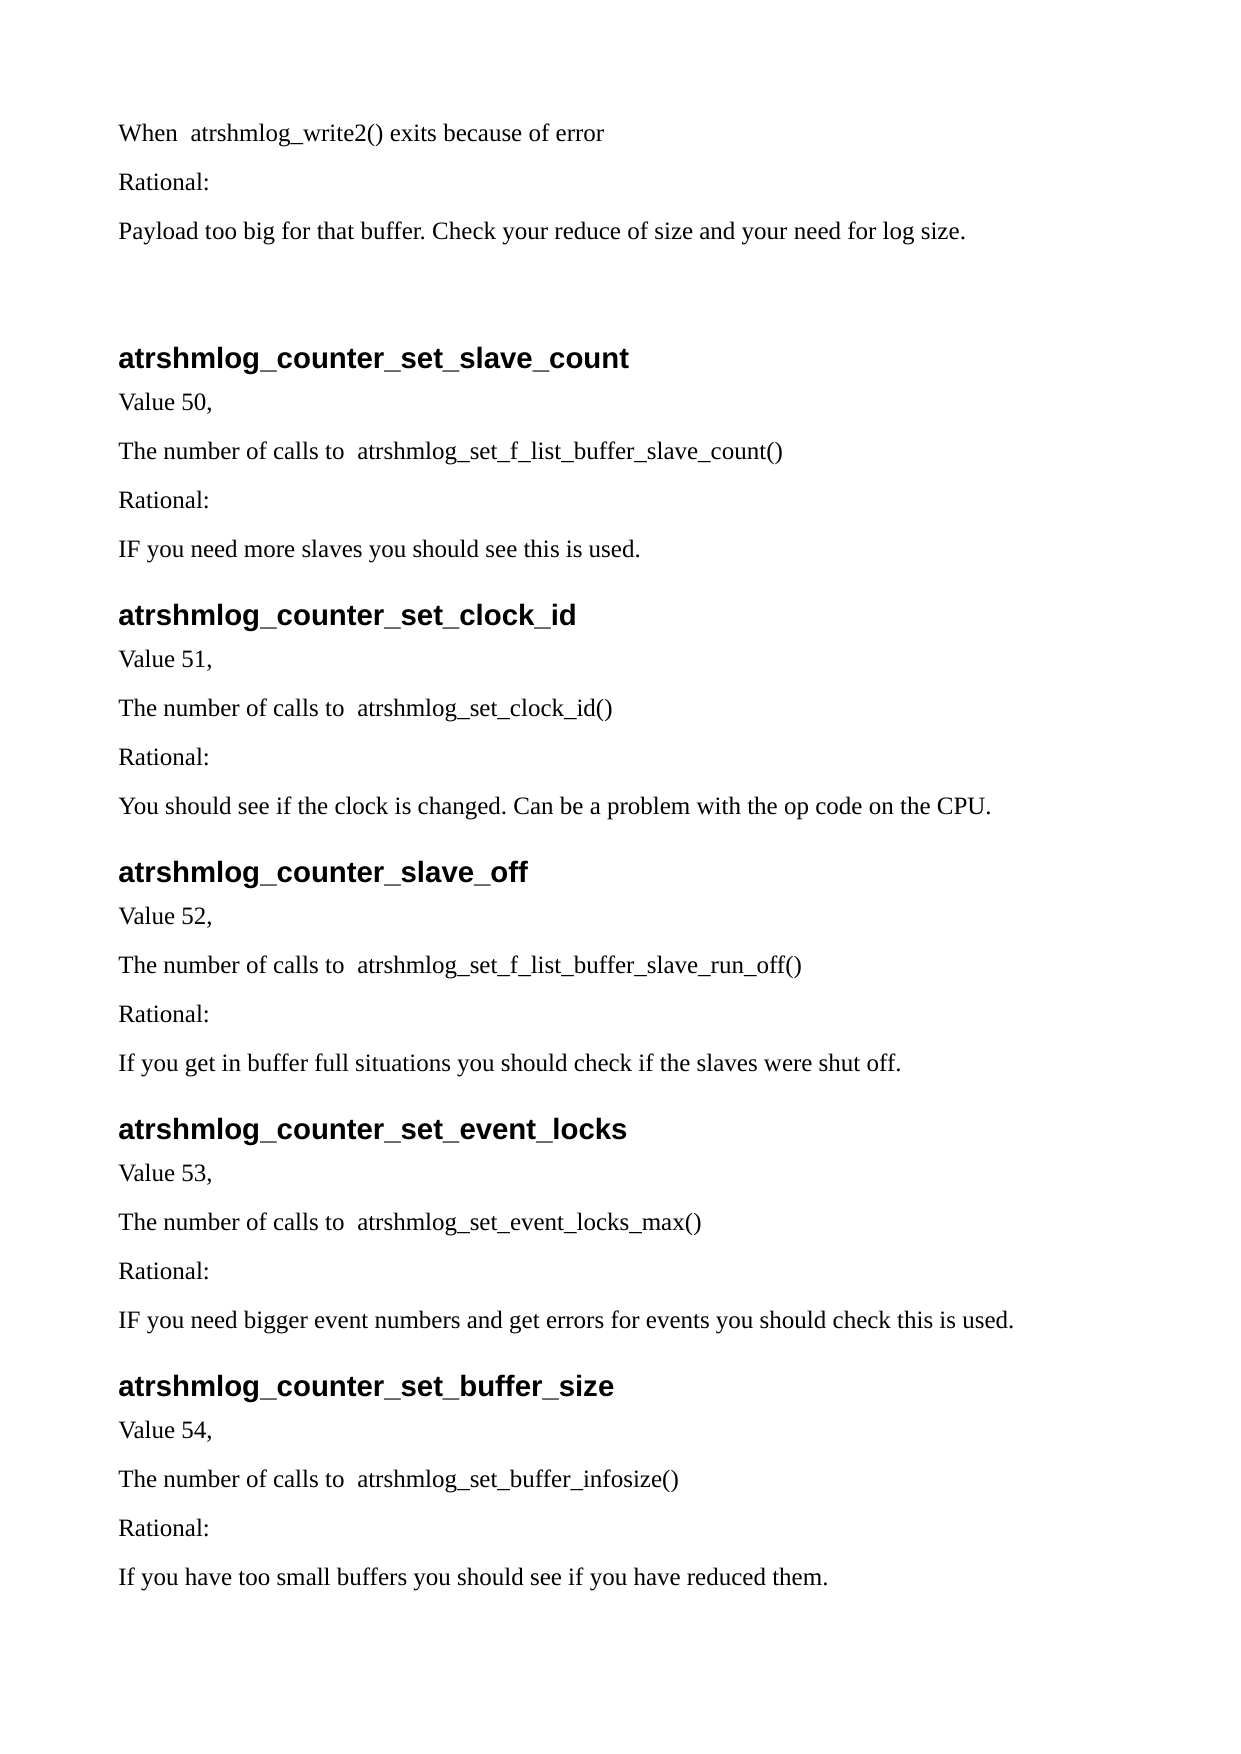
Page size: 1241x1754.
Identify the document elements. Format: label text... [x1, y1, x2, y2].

text Payload too big for that buffer. Check your reduce of size and your need for log size. [118, 216, 1122, 245]
text IF you need more slaves you should see this is used. [118, 534, 1122, 563]
text Rational: [118, 167, 1122, 196]
text Rational: [118, 999, 1122, 1028]
text If you have too small buffers you should see if you have reduced them. [118, 1562, 1122, 1591]
text The number of calls to atrshmlog_set_f_list_buffer_slave_run_off() [118, 950, 1122, 979]
text Rational: [118, 742, 1122, 771]
text Value 50, [118, 387, 1122, 416]
text Rational: [118, 1513, 1122, 1542]
text Value 51, [118, 644, 1122, 673]
text Value 53, [118, 1158, 1122, 1187]
text The number of calls to atrshmlog_set_clock_id() [118, 693, 1122, 722]
text Rational: [118, 485, 1122, 514]
text The number of calls to atrshmlog_set_buffer_infosize() [118, 1464, 1122, 1493]
subtitle atrshmlog_counter_set_event_locks [118, 1112, 1122, 1146]
text Value 54, [118, 1415, 1122, 1444]
text If you get in buffer full situations you should check if the slaves were shut off. [118, 1048, 1122, 1077]
text The number of calls to atrshmlog_set_event_locks_max() [118, 1207, 1122, 1236]
text You should see if the clock is changed. Can be a problem with the op code on the CPU. [118, 791, 1122, 820]
subtitle atrshmlog_counter_set_slave_count [118, 341, 1122, 374]
subtitle atrshmlog_counter_set_clock_id [118, 598, 1122, 632]
text The number of calls to atrshmlog_set_f_list_buffer_slave_count() [118, 436, 1122, 465]
subtitle atrshmlog_counter_set_buffer_size [118, 1369, 1122, 1403]
text When atrshmlog_write2() exits because of error [118, 118, 1122, 147]
subtitle atrshmlog_counter_slave_off [118, 855, 1122, 889]
text IF you need bigger event numbers and get errors for events you should check this is used. [118, 1305, 1122, 1334]
text Rational: [118, 1256, 1122, 1285]
text Value 52, [118, 901, 1122, 930]
